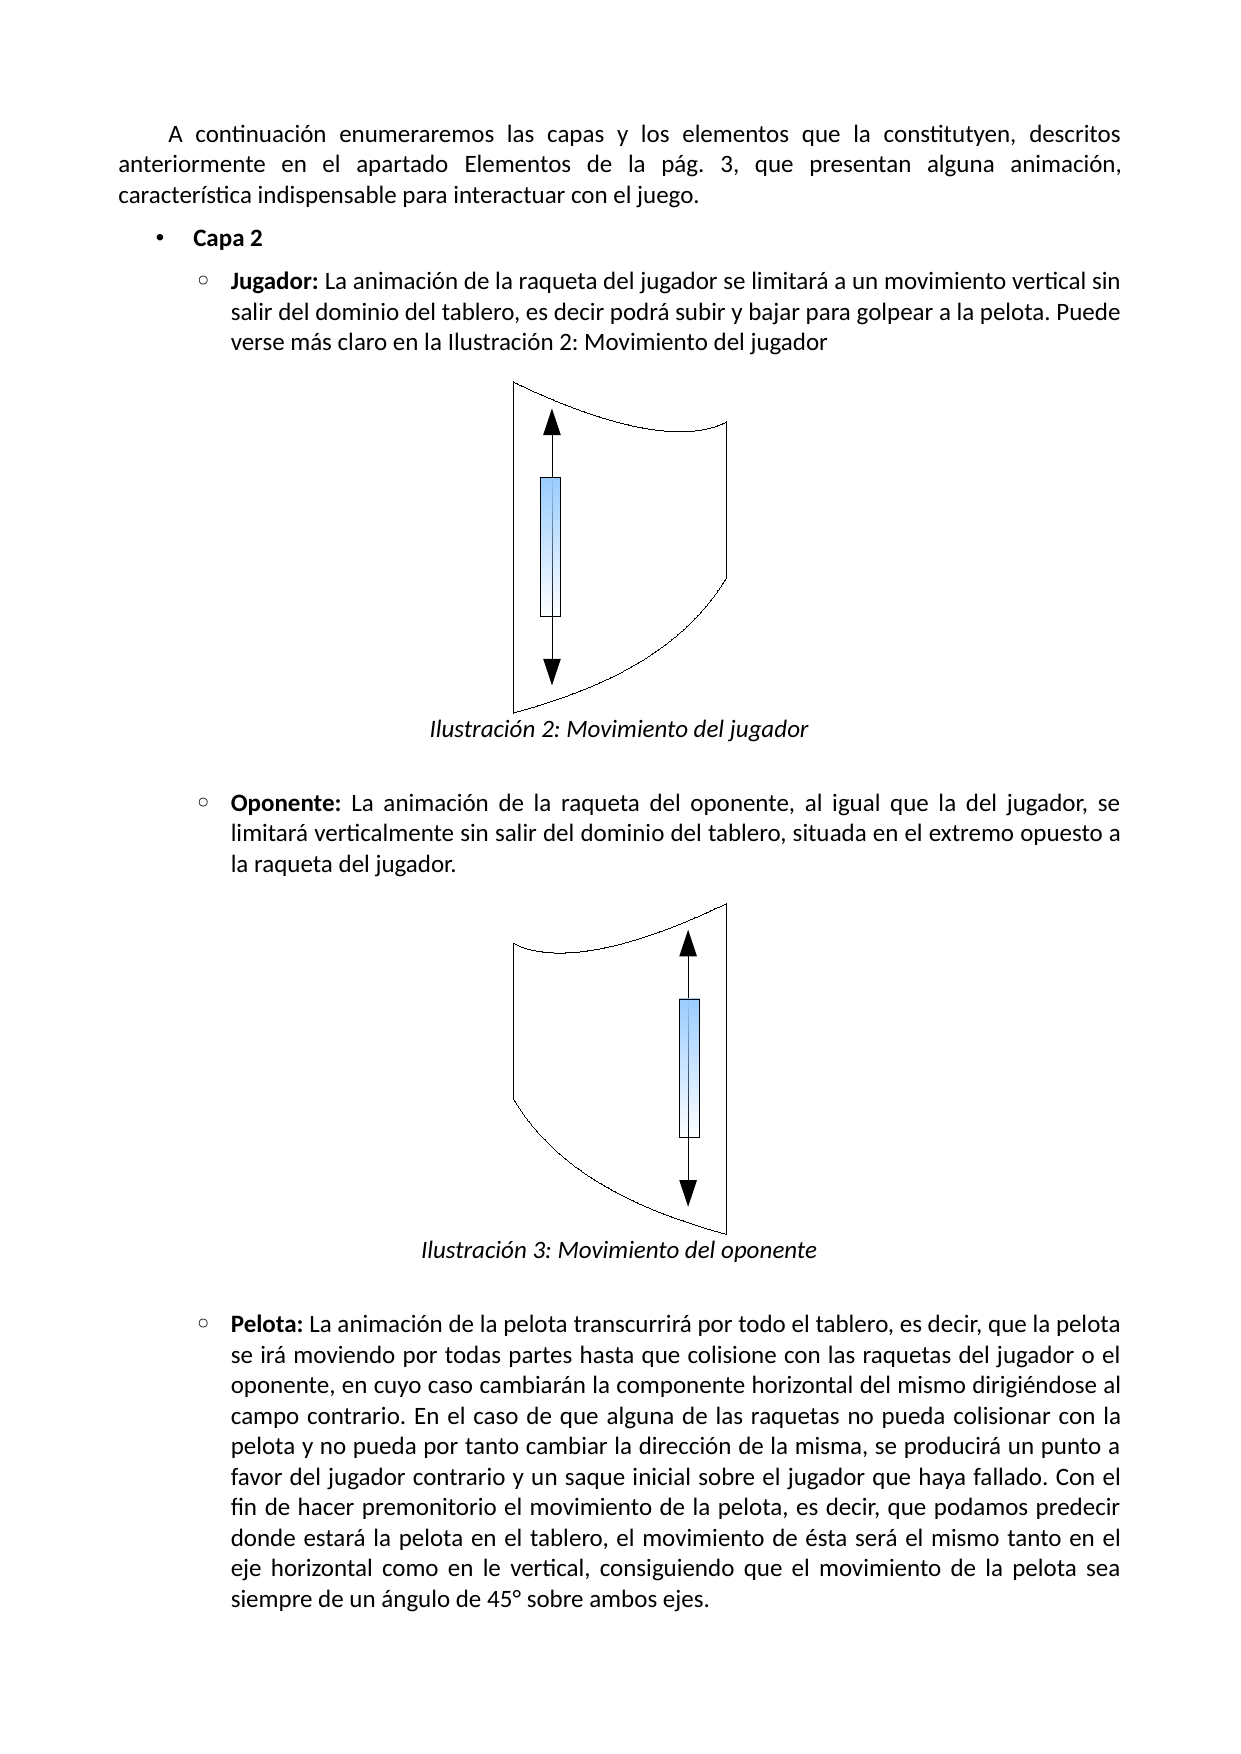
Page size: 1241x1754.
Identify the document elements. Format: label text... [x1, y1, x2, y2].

list Oponente: La animación de la raqueta del oponente, al igual que la del jugador, se limitará verticalmente sin salir del dominio del tablero, situada en el extremo opuesto a la raqueta del jugador. [193, 787, 1122, 878]
list Capa 2 [156, 222, 1122, 253]
text A continuación enumeraremos las capas y los elementos que la constitutyen, descritos anteriormente en el apartado Elementos de la pág. 3, que presentan alguna animación, característica indispensable para interactuar con el juego. [118, 118, 1122, 210]
list Ilustración 3: Movimiento del oponente [418, 916, 822, 1265]
list Pelota: La animación de la pelota transcurrirá por todo el tablero, es decir, que la pelota se irá moviendo por todas partes hasta que colisione con las raquetas del jugador o el oponente, en cuyo caso cambiarán la componente horizontal del mismo dirigiéndose al campo contrario. En el caso de que alguna de las raquetas no pueda colisionar con la pelota y no pueda por tanto cambiar la dirección de la misma, se producirá un punto a favor del jugador contrario y un saque inicial sobre el jugador que haya fallado. Con el fin de hacer premonitorio el movimiento de la pelota, es decir, que podamos predecir donde estará la pelota en el tablero, el movimiento de ésta será el mismo tanto en el eje horizontal como en le vertical, consiguiendo que el movimiento de la pelota sea siempre de un ángulo de 45° sobre ambos ejes. [193, 1308, 1122, 1613]
list Jugador: La animación de la raqueta del jugador se limitará a un movimiento vertical sin salir del dominio del tablero, es decir podrá subir y bajar para golpear a la pelota. Puede verse más claro en la Ilustración 2: Movimiento del jugador [193, 265, 1122, 357]
list Ilustración 2: Movimiento del jugador [422, 394, 818, 744]
